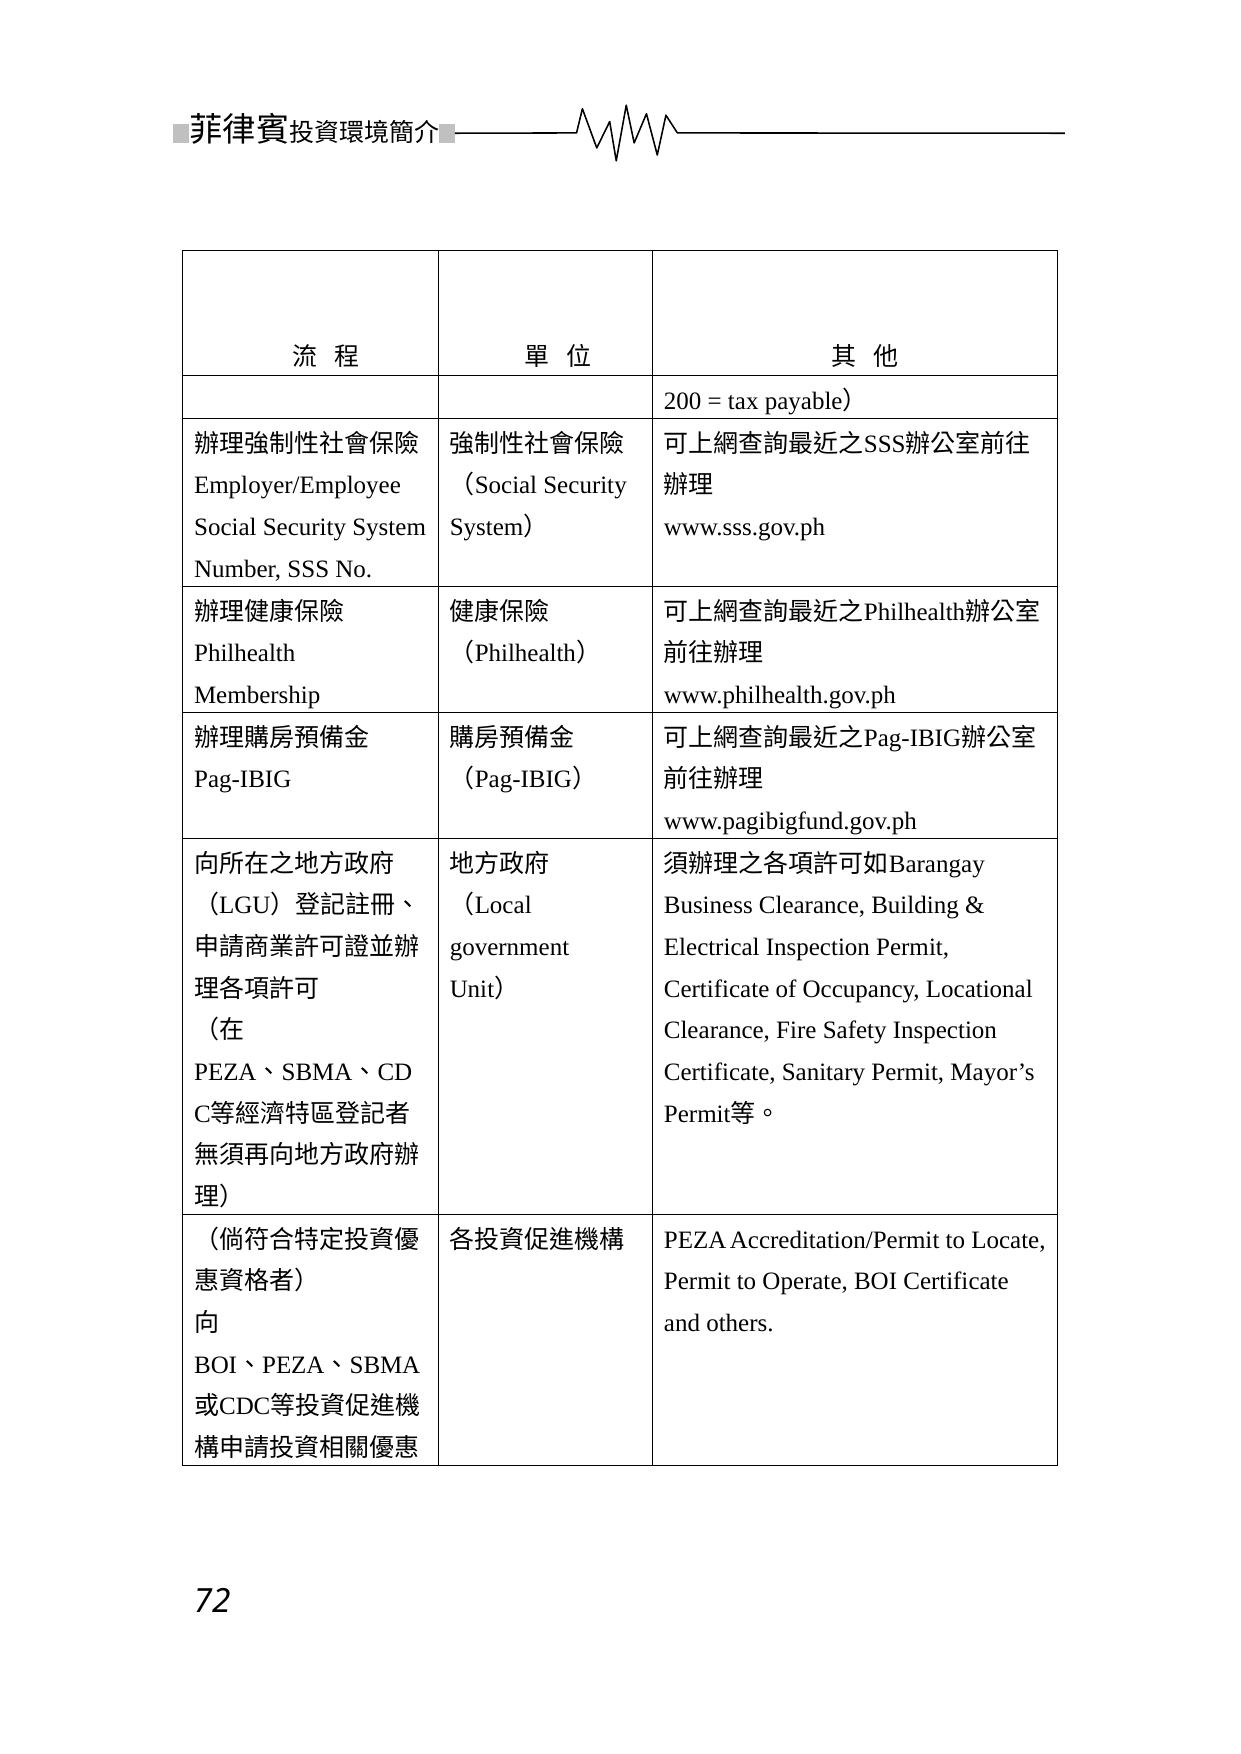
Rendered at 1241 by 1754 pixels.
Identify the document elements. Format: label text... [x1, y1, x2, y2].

table_cell （倘符合特定投資優惠資格者） 向BOI、PEZA、SBMA或CDC等投資促進機構申請投資相關優惠 [183, 1215, 438, 1465]
table_header 其他 [653, 251, 1057, 375]
table_cell PEZA Accreditation/Permit to Locate, Permit to Operate, BOI Certificate and others. [653, 1215, 1057, 1465]
table_cell [183, 376, 438, 418]
table_header 單位 [439, 251, 652, 375]
table_cell 可上網查詢最近之SSS辦公室前往辦理 www.sss.gov.ph [653, 419, 1057, 586]
table_header 流程 [183, 251, 438, 375]
table_cell 強制性社會保險 （Social Security System） [439, 419, 652, 586]
table_cell 地方政府 （Local government Unit） [439, 839, 652, 1214]
table_cell 各投資促進機構 [439, 1215, 652, 1465]
table_cell 須辦理之各項許可如Barangay Business Clearance, Building & Electrical Inspection Permit, Certificate of Occupancy, Locational Clearance, Fire Safety Inspection Certificate, Sanitary Permit, Mayor’s Permit等。 [653, 839, 1057, 1214]
table_cell 200 = tax payable） [653, 376, 1057, 418]
table_cell [439, 376, 652, 418]
table_cell 健康保險 （Philhealth） [439, 587, 652, 712]
table_cell 向所在之地方政府（LGU）登記註冊、申請商業許可證並辦理各項許可 （在PEZA、SBMA、CDC等經濟特區登記者無須再向地方政府辦理） [183, 839, 438, 1214]
table_cell 辦理購房預備金 Pag-IBIG [183, 713, 438, 838]
table_cell 辦理強制性社會保險Employer/Employee Social Security System Number, SSS No. [183, 419, 438, 586]
table_cell 辦理健康保險 Philhealth Membership [183, 587, 438, 712]
table_cell 可上網查詢最近之Philhealth辦公室前往辦理 www.philhealth.gov.ph [653, 587, 1057, 712]
table_cell 購房預備金 （Pag-IBIG） [439, 713, 652, 838]
table_cell 可上網查詢最近之Pag-IBIG辦公室前往辦理 www.pagibigfund.gov.ph [653, 713, 1057, 838]
